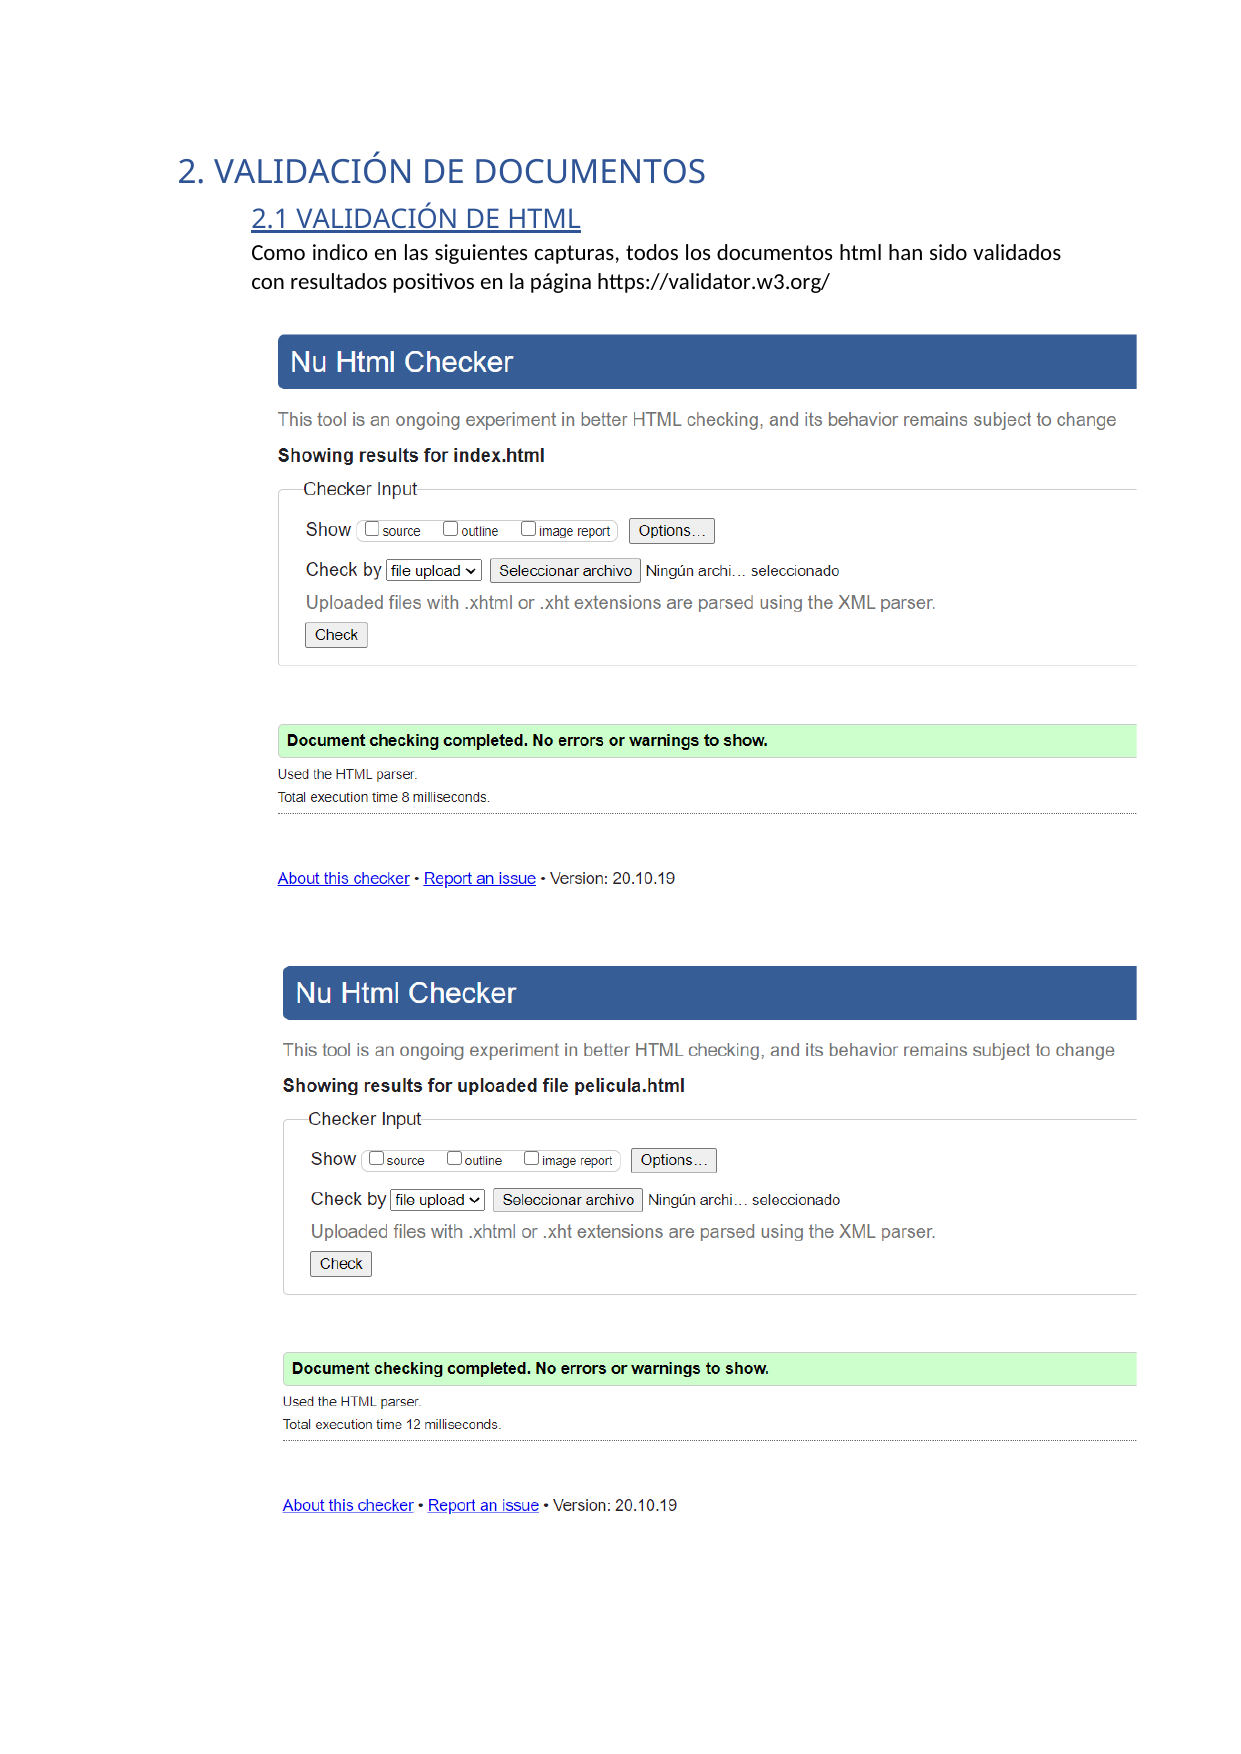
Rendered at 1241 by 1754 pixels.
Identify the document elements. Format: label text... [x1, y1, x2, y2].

subtitle 2.1 VALIDACIÓN DE HTML [177, 199, 1063, 236]
subtitle 2. VALIDACIÓN DE DOCUMENTOS [177, 148, 1063, 193]
text Como indico en las siguientes capturas, todos los documentos html han sido validados con resultados positivos en la página https://validator.w3.org/ [251, 238, 1063, 295]
